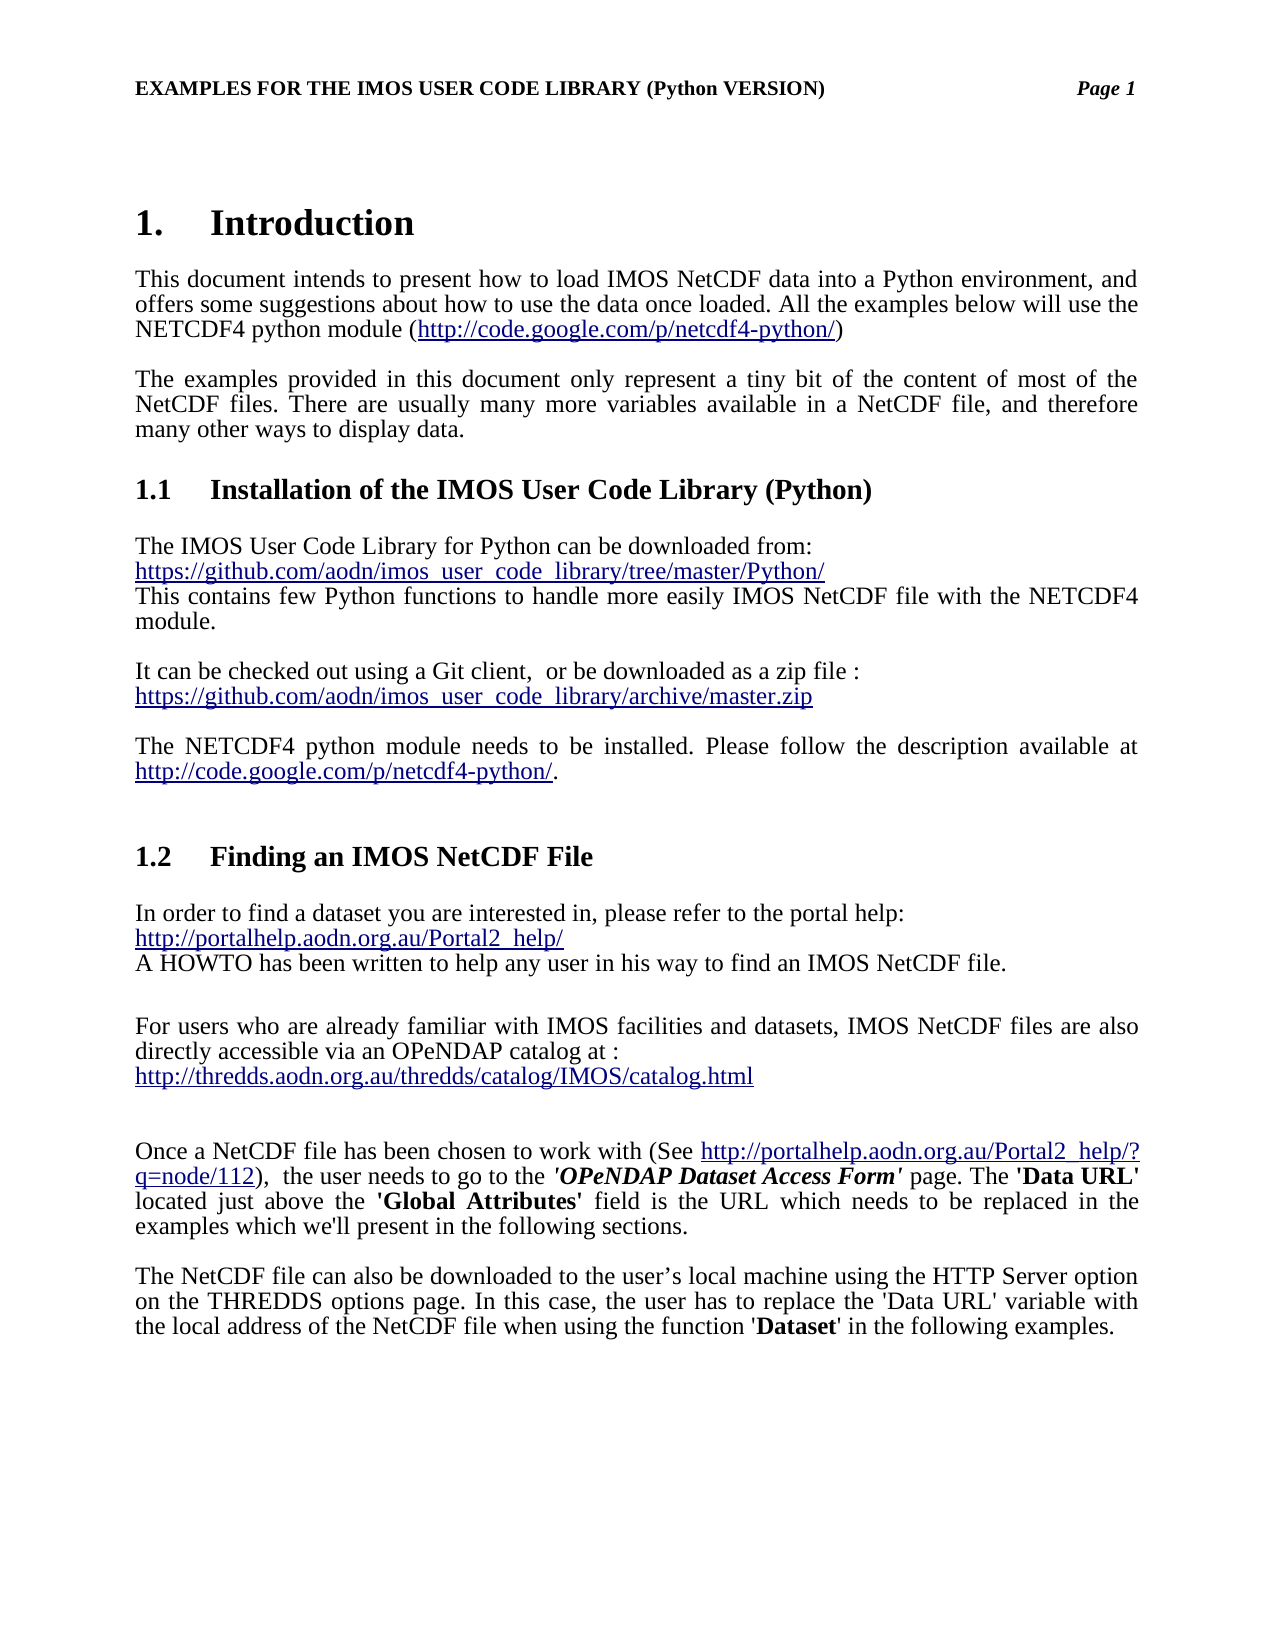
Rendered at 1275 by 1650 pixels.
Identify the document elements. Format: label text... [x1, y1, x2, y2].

text https://github.com/aodn/imos_user_code_library/archive/master.zip [135, 685, 1140, 710]
text https://github.com/aodn/imos_user_code_library/tree/master/Python/ [135, 560, 1140, 585]
text This document intends to present how to load IMOS NetCDF data into a Python environment, and offers some suggestions about how to use the data once loaded. All the examples below will use the NETCDF4 python module (http://code.google.com/p/netcdf4-python/) [135, 268, 1140, 343]
text The examples provided in this document only represent a tiny bit of the content of most of the NetCDF files. There are usually many more variables available in a NetCDF file, and therefore many other ways to display data. [135, 368, 1140, 443]
text http://portalhelp.aodn.org.au/Portal2_help/ [135, 927, 1140, 952]
text For users who are already familiar with IMOS facilities and datasets, IMOS NetCDF files are also directly accessible via an OPeNDAP catalog at : [135, 1014, 1140, 1064]
text Once a NetCDF file has been chosen to work with (See http://portalhelp.aodn.org.au/Portal2_help/?q=node/112), the user needs to go to the 'OPeNDAP Dataset Access Form' page. The 'Data URL' located just above the 'Global Attributes' field is the URL which needs to be replaced in the examples which we'll present in the following sections. [135, 1139, 1140, 1239]
text The IMOS User Code Library for Python can be downloaded from: [135, 535, 1140, 560]
text The NetCDF file can also be downloaded to the user’s local machine using the HTTP Server option on the THREDDS options page. In this case, the user has to replace the 'Data URL' variable with the local address of the NetCDF file when using the function 'Dataset' in the following examples. [135, 1264, 1140, 1339]
text http://thredds.aodn.org.au/thredds/catalog/IMOS/catalog.html [135, 1064, 1140, 1089]
text The NETCDF4 python module needs to be installed. Please follow the description available at http://code.google.com/p/netcdf4-python/. [135, 735, 1140, 785]
subtitle Introduction [135, 200, 1140, 243]
subtitle Finding an IMOS NetCDF File [135, 839, 1140, 872]
text A HOWTO has been written to help any user in his way to find an IMOS NetCDF file. [135, 952, 1140, 977]
text It can be checked out using a Git client, or be downloaded as a zip file : [135, 660, 1140, 685]
subtitle Installation of the IMOS User Code Library (Python) [135, 472, 1140, 506]
text This contains few Python functions to handle more easily IMOS NetCDF file with the NETCDF4 module. [135, 585, 1140, 635]
text In order to find a dataset you are interested in, please refer to the portal help: [135, 902, 1140, 927]
